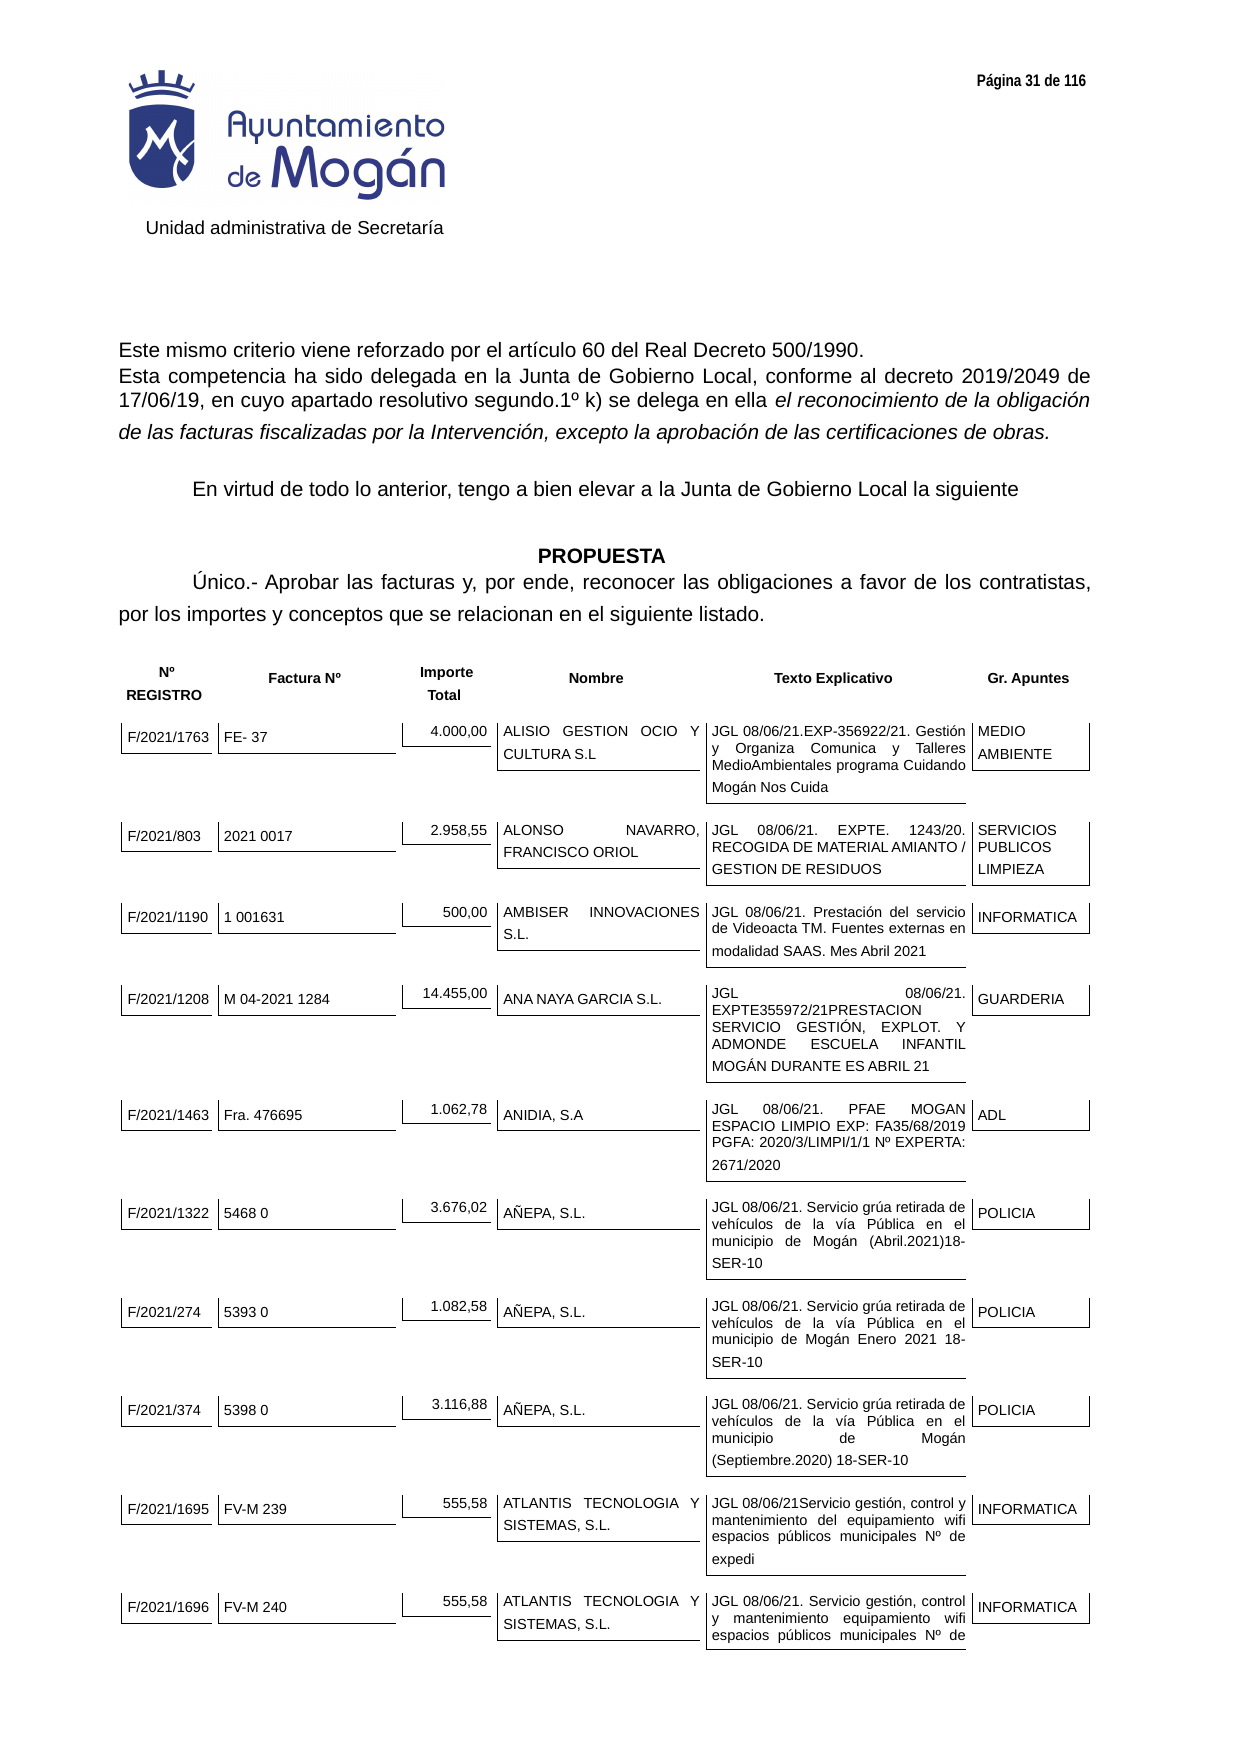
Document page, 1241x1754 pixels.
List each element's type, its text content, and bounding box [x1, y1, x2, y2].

table_cell AMBISER INNOVACIONES S.L. [494, 900, 703, 982]
table_cell JGL 08/06/21. EXPTE. 1243/20. RECOGIDA DE MATERIAL AMIANTO / GESTION DE RESIDUOS [703, 819, 969, 900]
table_cell 2021 0017 [215, 819, 399, 900]
table_cell 5398 0 [215, 1393, 399, 1492]
table_cell POLICIA [969, 1295, 1092, 1393]
table_cell 1.082,58 [399, 1295, 494, 1393]
table_cell F/2021/803 [118, 819, 215, 900]
table_cell 14.455,00 [399, 982, 494, 1097]
table_cell ATLANTIS TECNOLOGIA Y SISTEMAS, S.L. [494, 1590, 703, 1655]
picture [128, 70, 445, 206]
table_cell 5468 0 [215, 1196, 399, 1294]
table_cell AÑEPA, S.L. [494, 1196, 703, 1294]
table_cell JGL 08/06/21. Servicio grúa retirada de vehículos de la vía Pública en el municipio de Mogán (Abril.2021)18-SER-10 [703, 1196, 969, 1294]
table_cell 4.000,00 [399, 720, 494, 819]
table_cell F/2021/1322 [118, 1196, 215, 1294]
table_cell ALISIO GESTION OCIO Y CULTURA S.L [494, 720, 703, 819]
table_cell 5393 0 [215, 1295, 399, 1393]
table_cell INFORMATICA [969, 1590, 1092, 1655]
table_cell F/2021/1695 [118, 1492, 215, 1590]
table_cell INFORMATICA [969, 900, 1092, 982]
table_cell JGL 08/06/21. Prestación del servicio de Videoacta TM. Fuentes externas en modalidad SAAS. Mes Abril 2021 [703, 900, 969, 982]
table_cell 555,58 [399, 1492, 494, 1590]
table_cell F/2021/1208 [118, 982, 215, 1097]
table_cell JGL 08/06/21.EXP-356922/21. Gestión y Organiza Comunica y Talleres MedioAmbientales programa Cuidando Mogán Nos Cuida [703, 720, 969, 819]
table_cell AÑEPA, S.L. [494, 1393, 703, 1492]
table_cell FV-M 240 [215, 1590, 399, 1655]
table_cell F/2021/1696 [118, 1590, 215, 1655]
table_cell AÑEPA, S.L. [494, 1295, 703, 1393]
table_cell GUARDERIA [969, 982, 1092, 1097]
table_cell 1.062,78 [399, 1098, 494, 1196]
table_cell JGL 08/06/21. Servicio grúa retirada de vehículos de la vía Pública en el municipio de Mogán Enero 2021 18-SER-10 [703, 1295, 969, 1393]
table_cell 3.116,88 [399, 1393, 494, 1492]
table_cell 500,00 [399, 900, 494, 982]
table_cell F/2021/374 [118, 1393, 215, 1492]
table_cell F/2021/1463 [118, 1098, 215, 1196]
table_cell JGL 08/06/21. Servicio gestión, control y mantenimiento equipamiento wifi espacios públicos municipales Nº de [703, 1590, 969, 1655]
text Este mismo criterio viene reforzado por el artículo 60 del Real Decreto 500/1990. [118, 331, 1092, 364]
text Esta competencia ha sido delegada en la Junta de Gobierno Local, conforme al decreto 2019/2049 de 17/06/19, en cuyo apartado resolutivo segundo.1º k) se delega en ella el reconocimiento de la obligación de las facturas fiscalizadas por la Intervención, excepto la aprobación de las certificaciones de obras. [118, 364, 1092, 446]
table_cell Fra. 476695 [215, 1098, 399, 1196]
text Único.- Aprobar las facturas y, por ende, reconocer las obligaciones a favor de los contratistas, por los importes y conceptos que se relacionan en el siguiente listado. [118, 570, 1092, 628]
table_cell FE- 37 [215, 720, 399, 819]
table_cell 3.676,02 [399, 1196, 494, 1294]
table_cell ADL [969, 1098, 1092, 1196]
table_cell ATLANTIS TECNOLOGIA Y SISTEMAS, S.L. [494, 1492, 703, 1590]
table_header Texto Explicativo [703, 661, 969, 720]
table_cell F/2021/274 [118, 1295, 215, 1393]
table_header Gr. Apuntes [969, 661, 1092, 720]
table_cell F/2021/1190 [118, 900, 215, 982]
text PROPUESTA [118, 537, 1092, 570]
table_cell FV-M 239 [215, 1492, 399, 1590]
table_cell INFORMATICA [969, 1492, 1092, 1590]
table_cell 2.958,55 [399, 819, 494, 900]
table_cell ALONSO NAVARRO, FRANCISCO ORIOL [494, 819, 703, 900]
table_cell JGL 08/06/21. EXPTE355972/21PRESTACION SERVICIO GESTIÓN, EXPLOT. Y ADMONDE ESCUELA INFANTIL MOGÁN DURANTE ES ABRIL 21 [703, 982, 969, 1097]
table_cell JGL 08/06/21Servicio gestión, control y mantenimiento del equipamiento wifi espacios públicos municipales Nº de expedi [703, 1492, 969, 1590]
table_cell 1 001631 [215, 900, 399, 982]
table_cell POLICIA [969, 1393, 1092, 1492]
table_cell JGL 08/06/21. Servicio grúa retirada de vehículos de la vía Pública en el municipio de Mogán (Septiembre.2020) 18-SER-10 [703, 1393, 969, 1492]
table_header Importe Total [399, 661, 494, 720]
table_cell SERVICIOS PUBLICOS LIMPIEZA [969, 819, 1092, 900]
table_header Factura Nº [215, 661, 399, 720]
table_cell POLICIA [969, 1196, 1092, 1294]
table_cell 555,58 [399, 1590, 494, 1655]
table_header Nombre [494, 661, 703, 720]
table_cell MEDIO AMBIENTE [969, 720, 1092, 819]
table_cell ANA NAYA GARCIA S.L. [494, 982, 703, 1097]
text En virtud de todo lo anterior, tengo a bien elevar a la Junta de Gobierno Local la siguiente [118, 469, 1092, 503]
table_header Nº REGISTRO [118, 661, 215, 720]
table_cell F/2021/1763 [118, 720, 215, 819]
table_cell ANIDIA, S.A [494, 1098, 703, 1196]
table_cell JGL 08/06/21. PFAE MOGAN ESPACIO LIMPIO EXP: FA35/68/2019 PGFA: 2020/3/LIMPI/1/1 Nº EXPERTA: 2671/2020 [703, 1098, 969, 1196]
table_cell M 04-2021 1284 [215, 982, 399, 1097]
